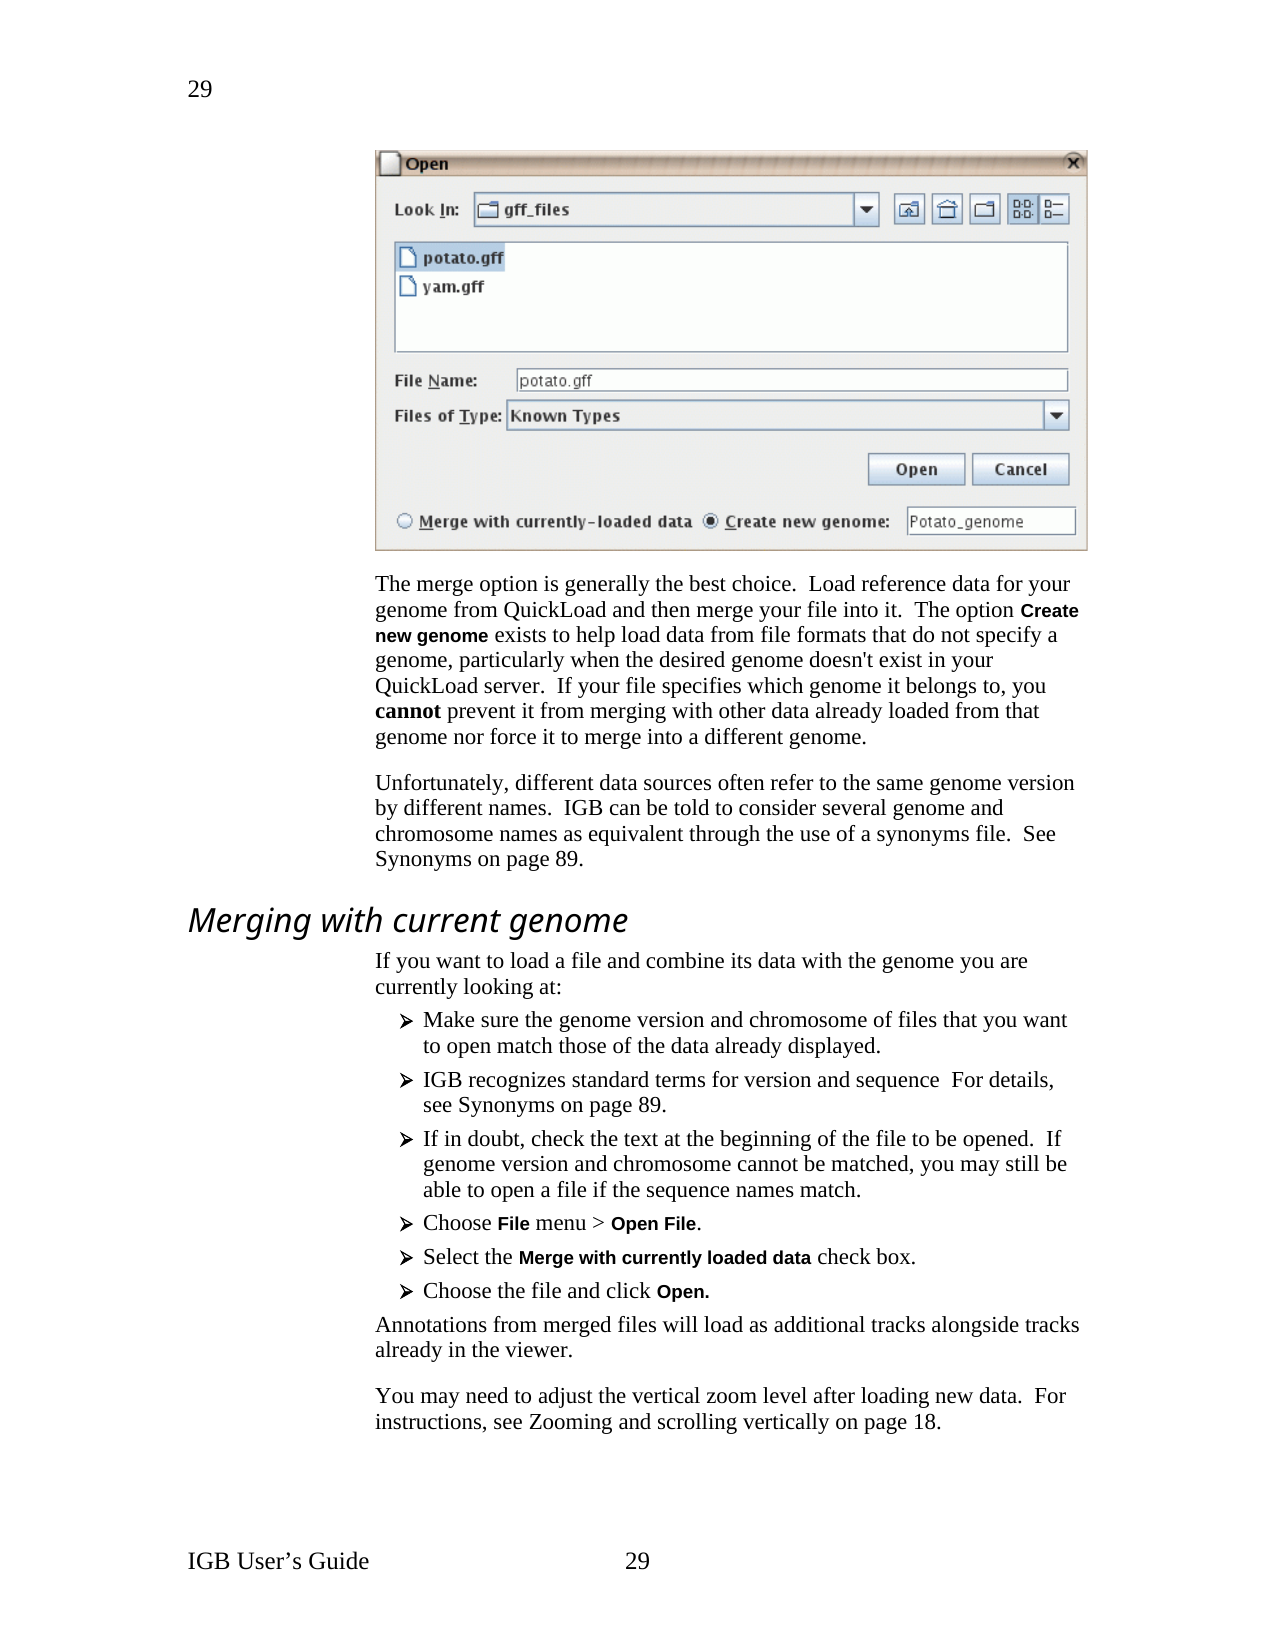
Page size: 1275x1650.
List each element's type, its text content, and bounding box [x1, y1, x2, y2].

text Annotations from merged files will load as additional tracks alongside tracks already in the viewer. [375, 1312, 1087, 1362]
text Unfortunately, different data sources often refer to the same genome version by different names. IGB can be told to consider several genome and chromosome names as equivalent through the use of a synonyms file. See Synonyms on page 88. [375, 770, 1087, 872]
list If in doubt, check the text at the beginning of the file to be opened. If genome version and chromosome cannot be matched, you may still be able to open a file if the sequence names match. [399, 1126, 1087, 1202]
list Choose the file and click Open. [399, 1278, 1087, 1303]
subtitle Merging with current genome [187, 897, 1087, 942]
picture [375, 150, 1088, 551]
text You may need to adjust the vertical zoom level after loading new data. For instructions, see Zooming and scrolling vertically on page 18. [375, 1383, 1087, 1434]
list IGB recognizes standard terms for version and sequence For details, see Synonyms on page 88. [399, 1067, 1087, 1117]
text The merge option is generally the best choice. Load reference data for your genome from QuickLoad and then merge your file into it. The option Create new genome exists to help load data from file formats that do not specify a genome, particularly when the desired genome doesn't exist in your QuickLoad server. If your file specifies which genome it belongs to, you cannot prevent it from merging with other data already loaded from that genome nor force it to merge into a different genome. [375, 571, 1087, 749]
text If you want to load a file and combine its data with the genome you are currently looking at: [375, 948, 1087, 999]
list Choose File menu > Open File. [399, 1210, 1087, 1236]
list Select the Merge with currently loaded data check box. [399, 1244, 1087, 1269]
list Make sure the genome version and chromosome of files that you want to open match those of the data already displayed. [399, 1007, 1087, 1058]
